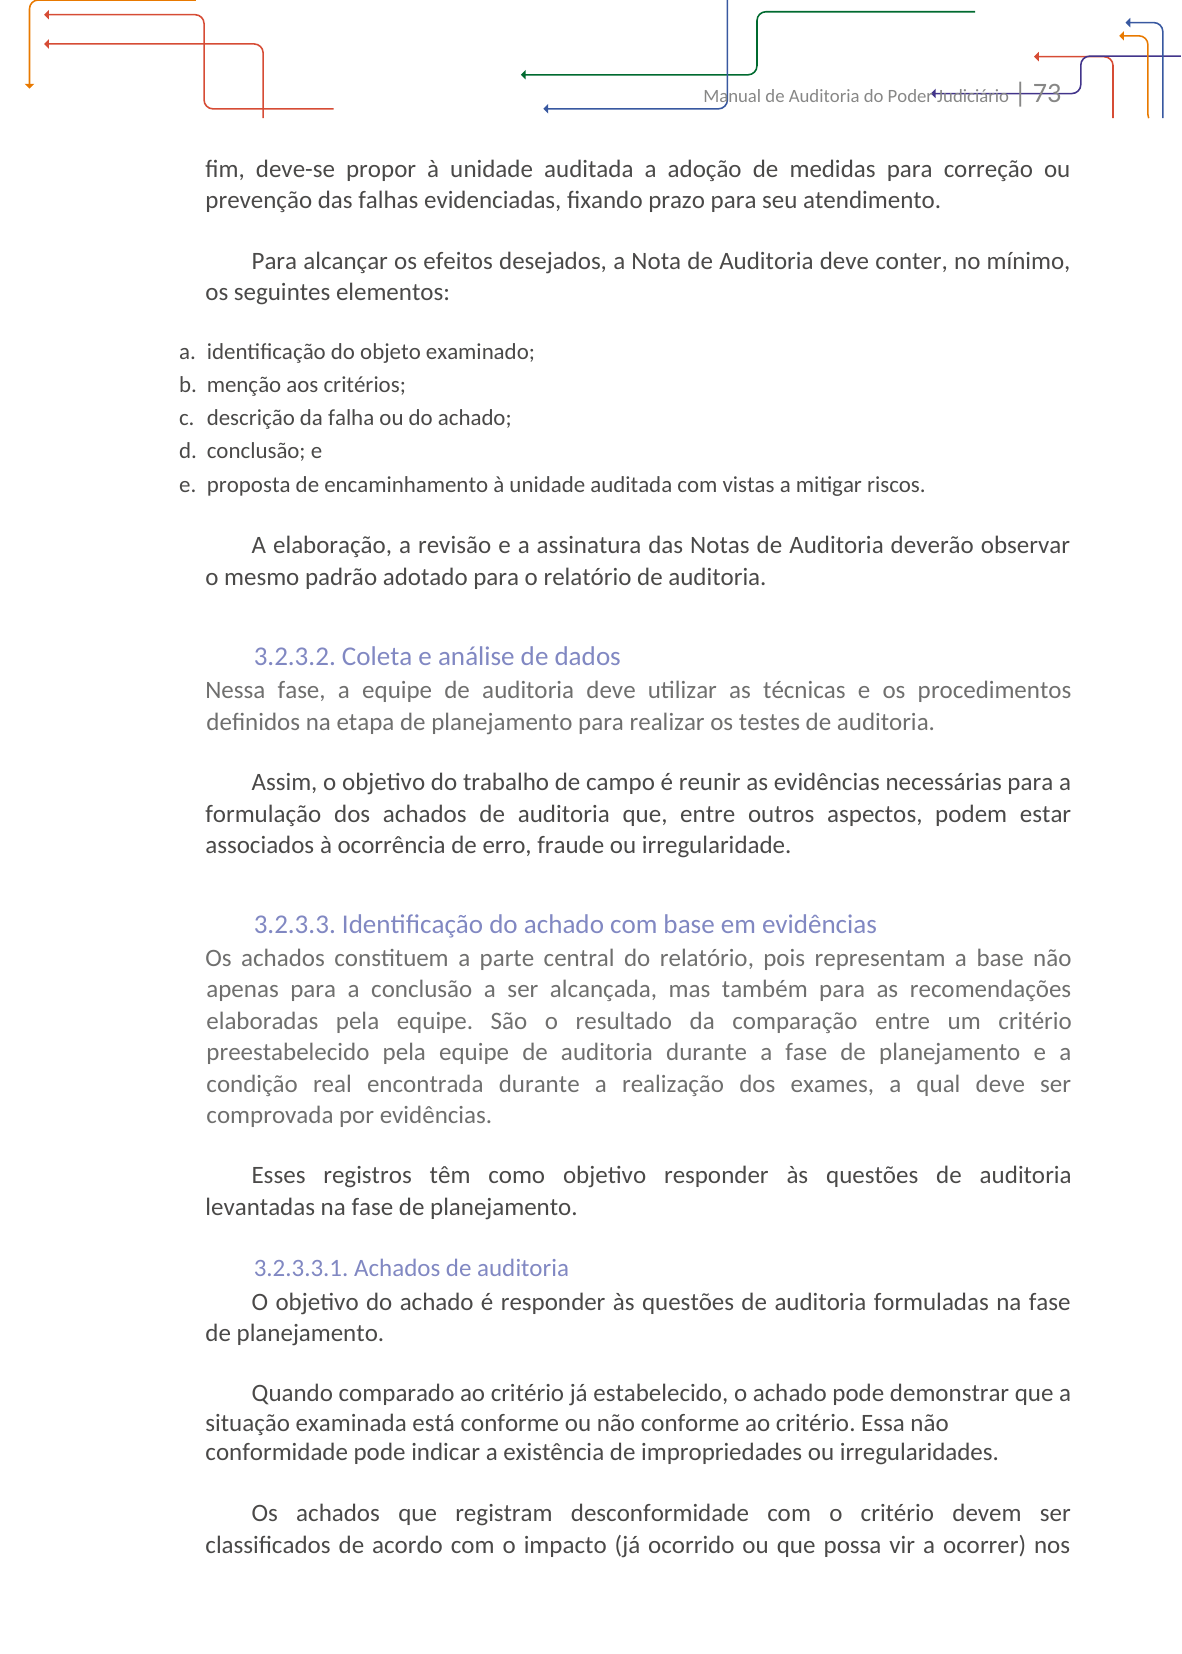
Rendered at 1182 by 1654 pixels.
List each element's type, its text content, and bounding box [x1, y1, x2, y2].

subtitle 3.2.3.3. Identificação do achado com base em evidências [253, 907, 1078, 940]
text Assim, o objetivo do trabalho de campo é reunir as evidências necessárias para a formulação dos achados de auditoria que, entre outros aspectos, podem estar associados à ocorrência de erro, fraude ou irregularidade. [205, 766, 1072, 859]
text Nessa fase, a equipe de auditoria deve utilizar as técnicas e os procedimentos definidos na etapa de planejamento para realizar os testes de auditoria. [205, 674, 1072, 736]
list identificação do objeto examinado; [179, 337, 1072, 365]
list proposta de encaminhamento à unidade auditada com vistas a mitigar riscos. [179, 470, 1072, 498]
subtitle 3.2.3.3.1. Achados de auditoria [253, 1252, 1078, 1282]
text Para alcançar os efeitos desejados, a Nota de Auditoria deve conter, no mínimo, os seguintes elementos: [205, 245, 1072, 307]
subtitle 3.2.3.2. Coleta e análise de dados [253, 639, 1078, 672]
list menção aos critérios; [179, 370, 1072, 398]
text Os achados que registram desconformidade com o critério devem ser classificados de acordo com o impacto (já ocorrido ou que possa vir a ocorrer) nos [205, 1498, 1072, 1559]
list descrição da falha ou do achado; [179, 403, 1072, 432]
text O objetivo do achado é responder às questões de auditoria formuladas na fase de planejamento. [205, 1286, 1072, 1348]
text Quando comparado ao critério já estabelecido, o achado pode demonstrar que a situação examinada está conforme ou não conforme ao critério. Essa não conformidade pode indicar a existência de impropriedades ou irregularidades. [205, 1378, 1078, 1467]
text fim, deve-se propor à unidade auditada a adoção de medidas para correção ou prevenção das falhas evidenciadas, fixando prazo para seu atendimento. [205, 153, 1072, 215]
text A elaboração, a revisão e a assinatura das Notas de Auditoria deverão observar o mesmo padrão adotado para o relatório de auditoria. [205, 529, 1072, 591]
list conclusão; e [179, 437, 1072, 465]
text Os achados constituem a parte central do relatório, pois representam a base não apenas para a conclusão a ser alcançada, mas também para as recomendações elaboradas pela equipe. São o resultado da comparação entre um critério preestabelecido pela equipe de auditoria durante a fase de planejamento e a condição real encontrada durante a realização dos exames, a qual deve ser comprovada por evidências. [205, 942, 1072, 1129]
text Esses registros têm como objetivo responder às questões de auditoria levantadas na fase de planejamento. [205, 1159, 1072, 1221]
